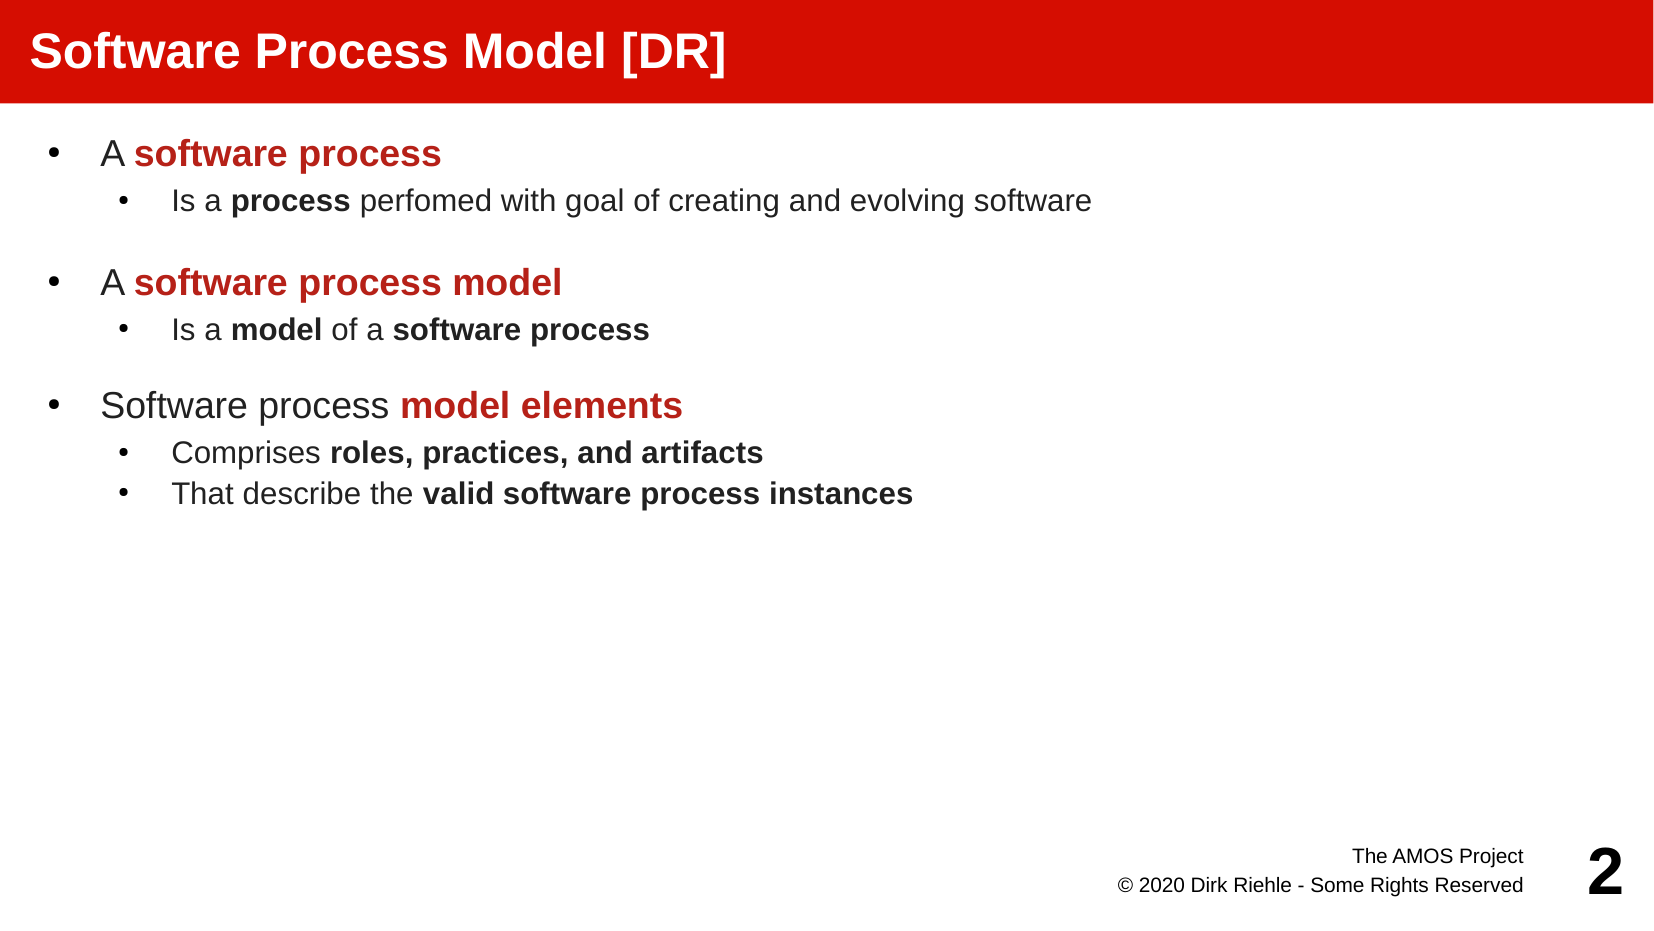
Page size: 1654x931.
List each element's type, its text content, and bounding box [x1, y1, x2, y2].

list A software process Is a process perfomed with goal of creating and evolving software A software process model Is a model of a software process Software process model elements Comprises roles, practices, and artifacts That describe the valid software process instances [29, 132, 1625, 813]
title Software Process Model [DR] [0, 0, 1654, 104]
